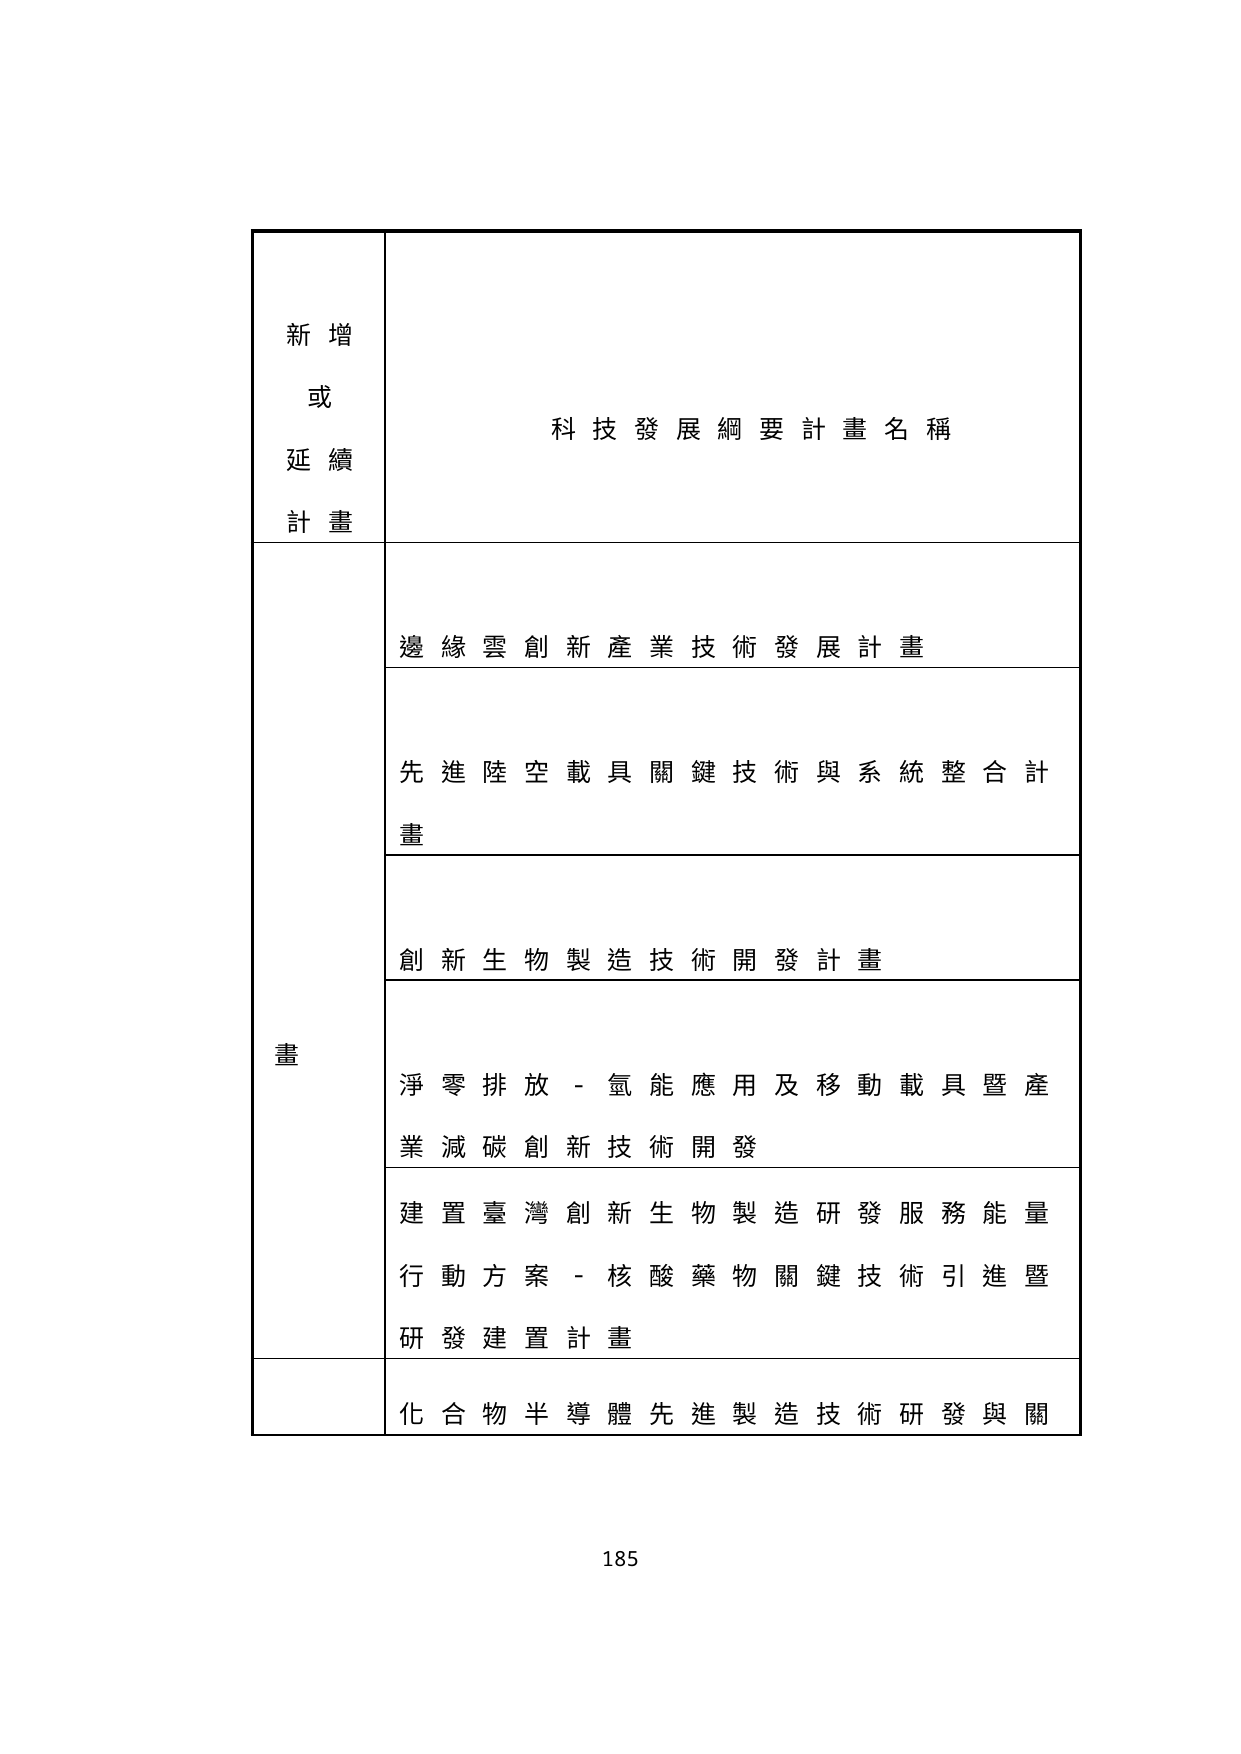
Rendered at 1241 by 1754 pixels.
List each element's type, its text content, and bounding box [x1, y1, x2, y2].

table_cell 邊緣雲創新產業技術發展計畫 [386, 543, 1079, 667]
table_cell [254, 1359, 384, 1434]
table_cell 創新生物製造技術開發計畫 [386, 856, 1079, 979]
table_header 科技發展綱要計畫名稱 [386, 233, 1079, 542]
table_cell 畫 [254, 543, 384, 1357]
table_header 新增或 延續計畫 [254, 233, 384, 542]
table_cell 淨零排放-氫能應用及移動載具暨產業減碳創新技術開發 [386, 981, 1079, 1167]
table_cell 化合物半導體先進製造技術研發與關 [386, 1359, 1079, 1434]
table_cell 先進陸空載具關鍵技術與系統整合計畫 [386, 668, 1079, 854]
table_cell 建置臺灣創新生物製造研發服務能量行動方案-核酸藥物關鍵技術引進暨研發建置計畫 [386, 1168, 1079, 1357]
